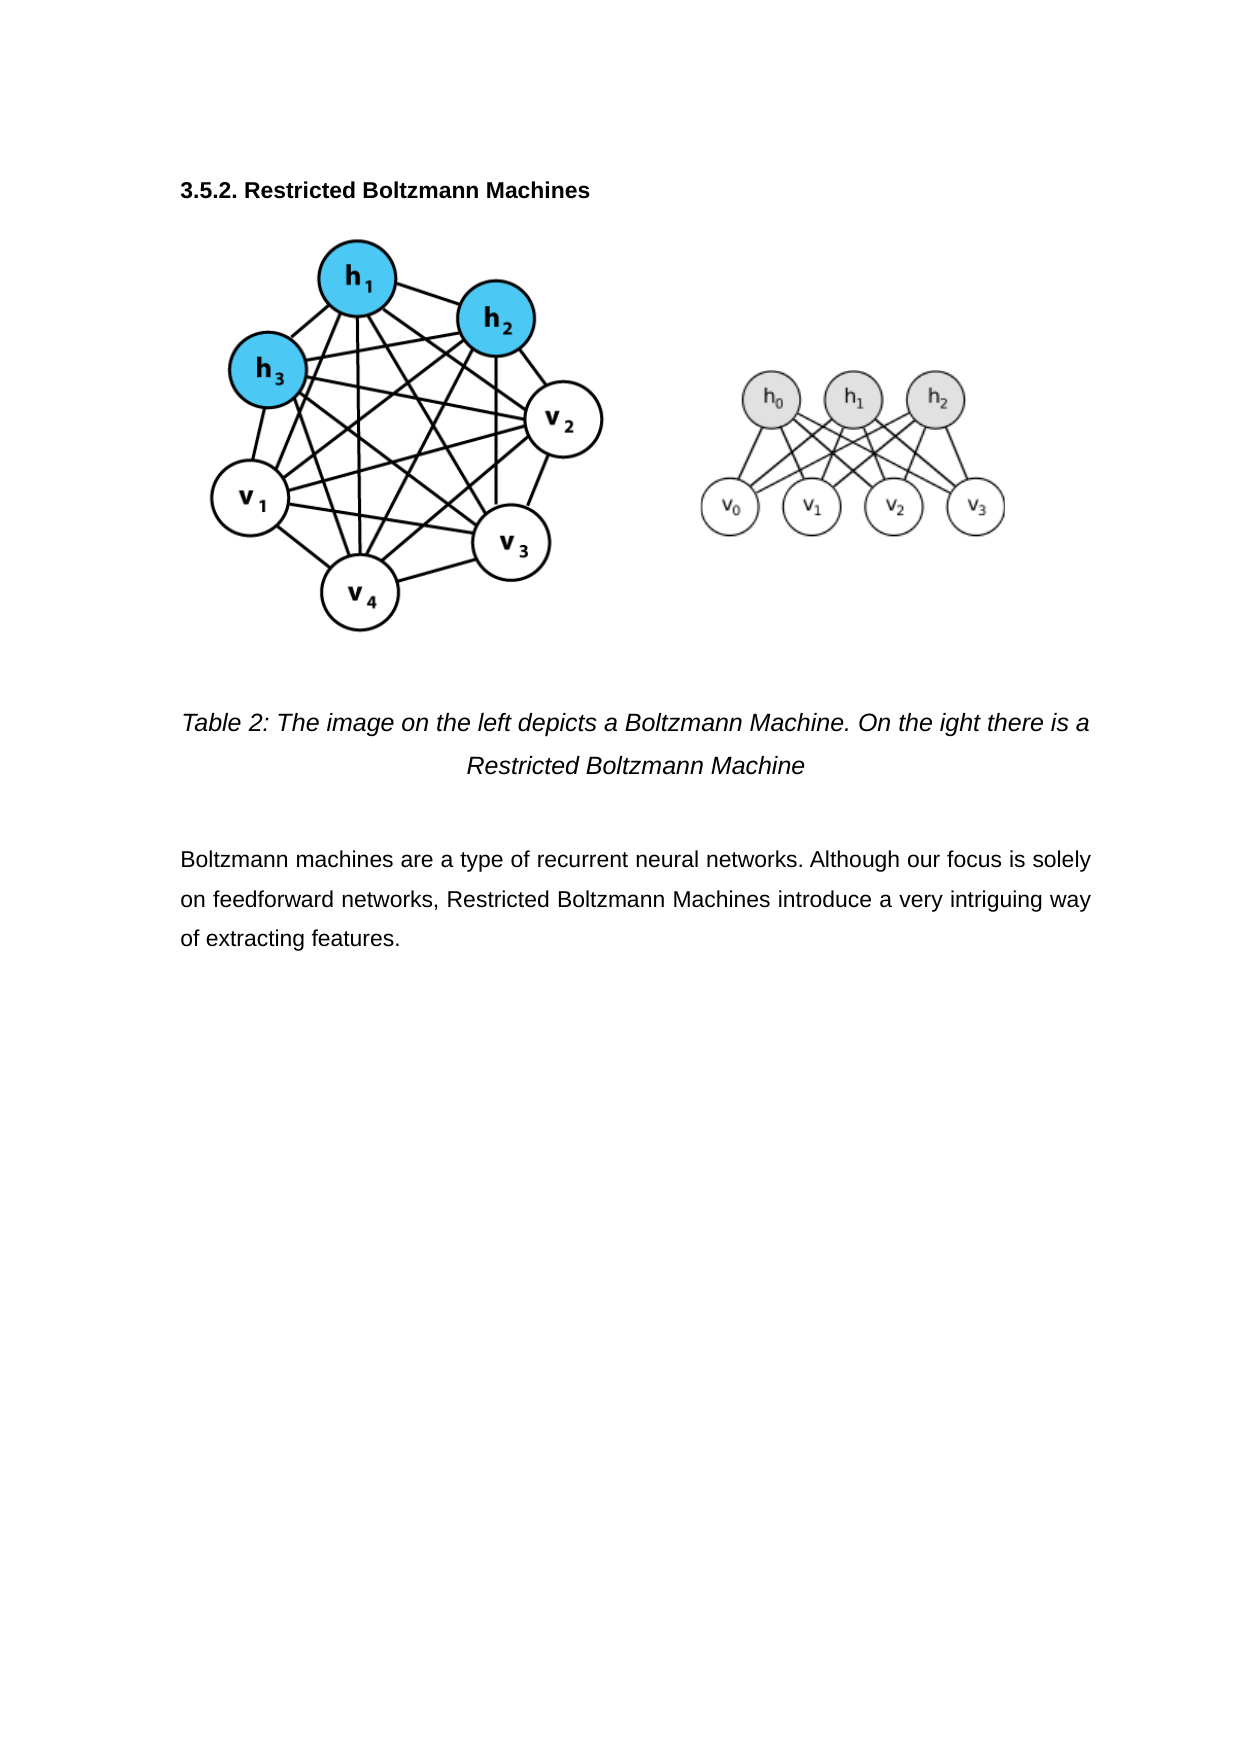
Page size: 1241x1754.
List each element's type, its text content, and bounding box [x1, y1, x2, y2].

table_header [180, 223, 636, 696]
subtitle Restricted Boltzmann Machines [180, 177, 1092, 203]
text Boltzmann machines are a type of recurrent neural networks. Although our focus is solely on feedforward networks, Restricted Boltzmann Machines introduce a very intriguing way of extracting features. [180, 846, 1092, 952]
text Table 2: The image on the left depicts a Boltzmann Machine. On the ight there is a Restricted Boltzmann Machine [180, 708, 1092, 780]
picture [185, 228, 631, 651]
picture [700, 370, 1005, 538]
table_header [636, 223, 1092, 696]
